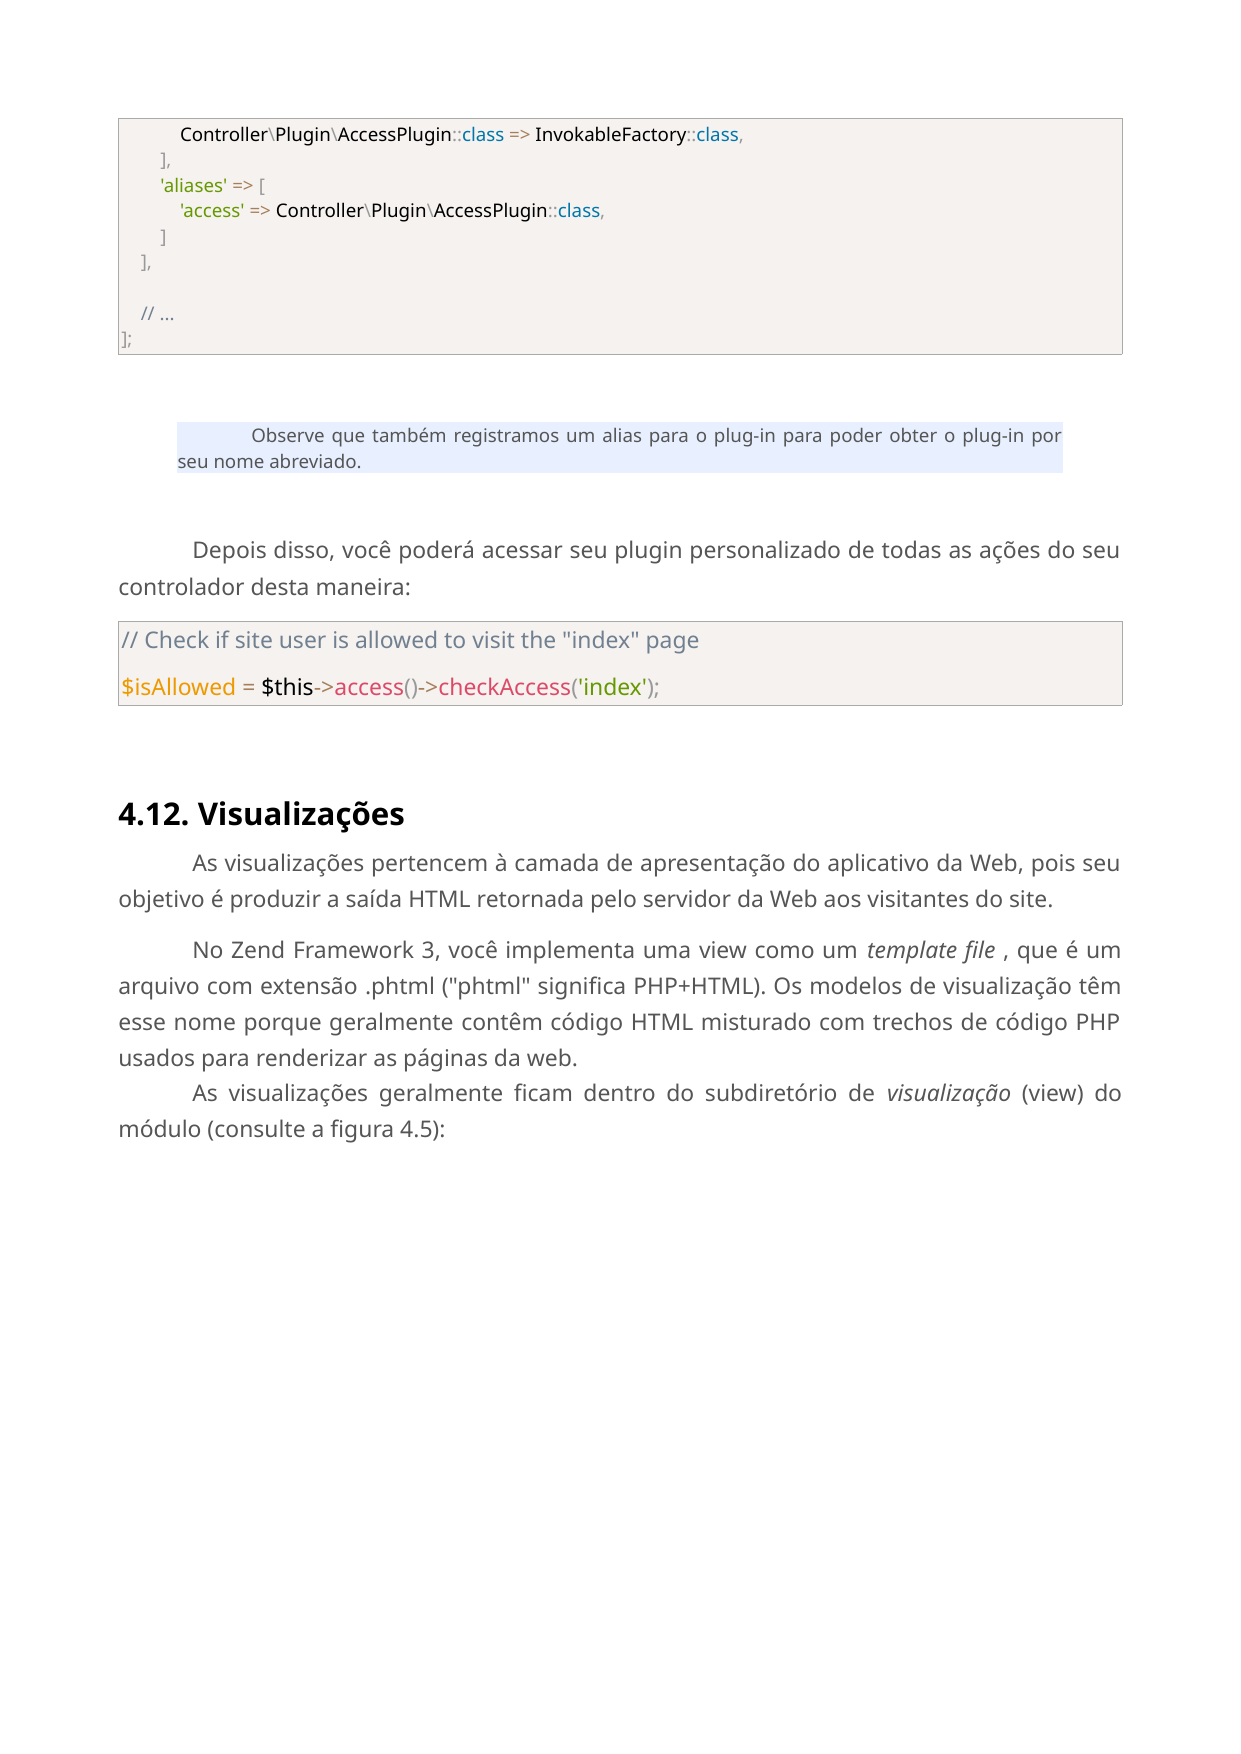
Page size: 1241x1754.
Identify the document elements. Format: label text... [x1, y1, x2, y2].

text $isAllowed = $this->access()->checkAccess('index'); [119, 668, 1122, 705]
text ], [119, 144, 1122, 169]
text Observe que também registramos um alias para o plug-in para poder obter o plug-in por seu nome abreviado. [177, 422, 1063, 473]
text // ... [119, 297, 1122, 322]
text ], [119, 246, 1122, 271]
text As visualizações pertencem à camada de apresentação do aplicativo da Web, pois seu objetivo é produzir a saída HTML retornada pelo servidor da Web aos visitantes do site. [118, 847, 1122, 914]
text 'access' => Controller\Plugin\AccessPlugin::class, [119, 195, 1122, 220]
text // Check if site user is allowed to visit the "index" page [119, 622, 1122, 655]
text As visualizações geralmente ficam dentro do subdiretório de visualização (view) do módulo (consulte a figura 4.5): [118, 1077, 1122, 1144]
text Depois disso, você poderá acessar seu plugin personalizado de todas as ações do seu controlador desta maneira: [118, 534, 1122, 602]
subtitle 4.12. Visualizações [118, 792, 1122, 835]
text Controller\Plugin\AccessPlugin::class => InvokableFactory::class, [119, 119, 1122, 144]
text ]; [119, 322, 1122, 354]
text ] [119, 220, 1122, 246]
text 'aliases' => [ [119, 169, 1122, 195]
text No Zend Framework 3, você implementa uma view como um template file , que é um arquivo com extensão .phtml ("phtml" significa PHP+HTML). Os modelos de visualização têm esse nome porque geralmente contêm código HTML misturado com trechos de código PHP usados para renderizar as páginas da web. [118, 934, 1122, 1073]
